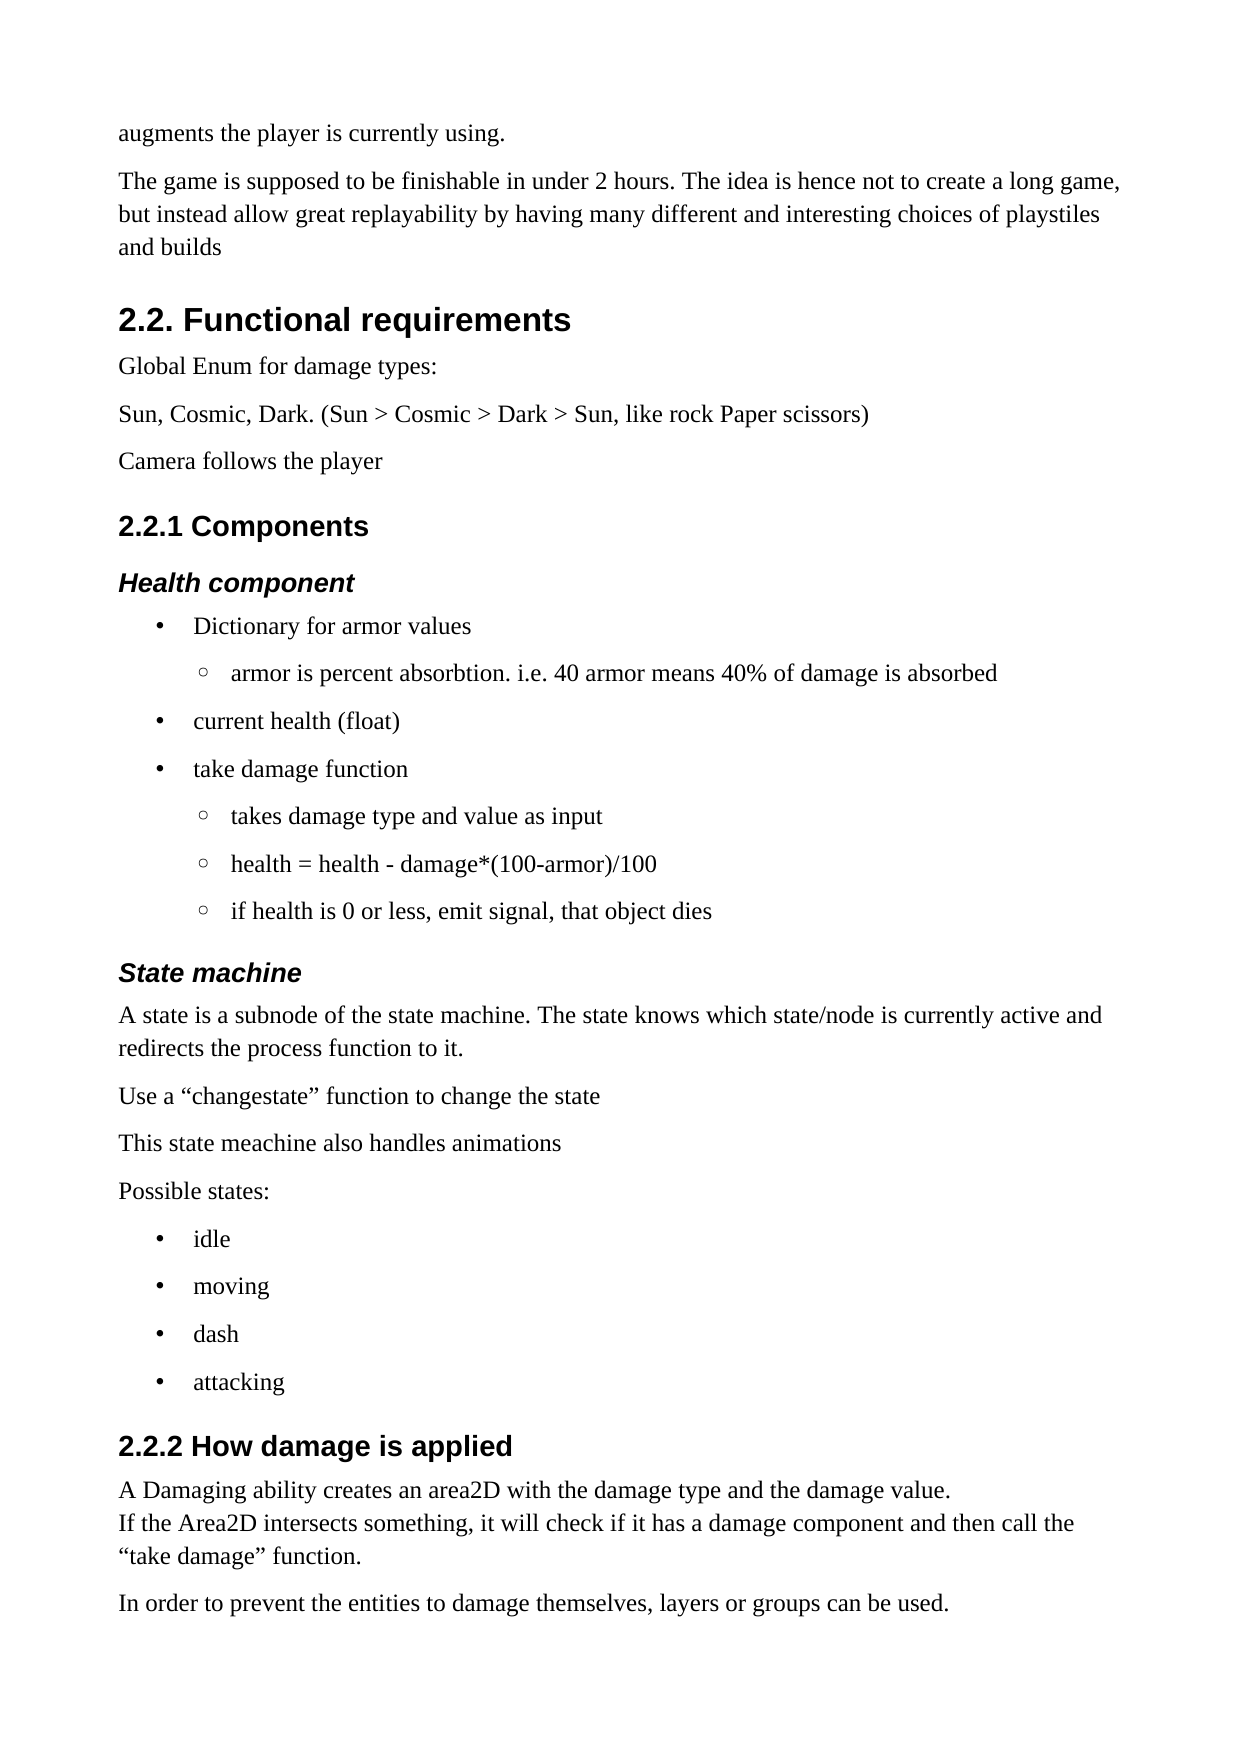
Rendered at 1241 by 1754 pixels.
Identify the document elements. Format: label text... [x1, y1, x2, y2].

list moving [156, 1271, 1122, 1300]
subtitle State machine [118, 957, 1122, 988]
text This state meachine also handles animations [118, 1128, 1122, 1157]
text The game is supposed to be finishable in under 2 hours. The idea is hence not to create a long game, but instead allow great replayability by having many different and interesting choices of playstiles and builds [118, 166, 1122, 261]
subtitle 2.2.1 Components [118, 508, 1122, 542]
list current health (float) [156, 706, 1122, 735]
list take damage function [156, 754, 1122, 782]
list attacking [156, 1367, 1122, 1395]
list armor is percent absorbtion. i.e. 40 armor means 40% of damage is absorbed [193, 658, 1122, 687]
text Global Enum for damage types: [118, 351, 1122, 380]
text Use a “changestate” function to change the state [118, 1081, 1122, 1110]
subtitle Health component [118, 567, 1122, 598]
list if health is 0 or less, emit signal, that object dies [193, 896, 1122, 925]
text augments the player is currently using. [118, 118, 1122, 147]
list dash [156, 1319, 1122, 1348]
text A Damaging ability creates an area2D with the damage type and the damage value. If the Area2D intersects something, it will check if it has a damage component and then call the “take damage” function. [118, 1475, 1122, 1569]
list health = health - damage*(100-armor)/100 [193, 849, 1122, 878]
text In order to prevent the entities to damage themselves, layers or groups can be used. [118, 1588, 1122, 1617]
list idle [156, 1224, 1122, 1252]
subtitle 2.2.2 How damage is applied [118, 1429, 1122, 1462]
text Sun, Cosmic, Dark. (Sun > Cosmic > Dark > Sun, like rock Paper scissors) [118, 399, 1122, 427]
text Possible states: [118, 1176, 1122, 1205]
list takes damage type and value as input [193, 801, 1122, 830]
text A state is a subnode of the state machine. The state knows which state/node is currently active and redirects the process function to it. [118, 1000, 1122, 1062]
subtitle 2.2. Functional requirements [118, 300, 1122, 339]
list Dictionary for armor values [156, 611, 1122, 639]
text Camera follows the player [118, 446, 1122, 475]
